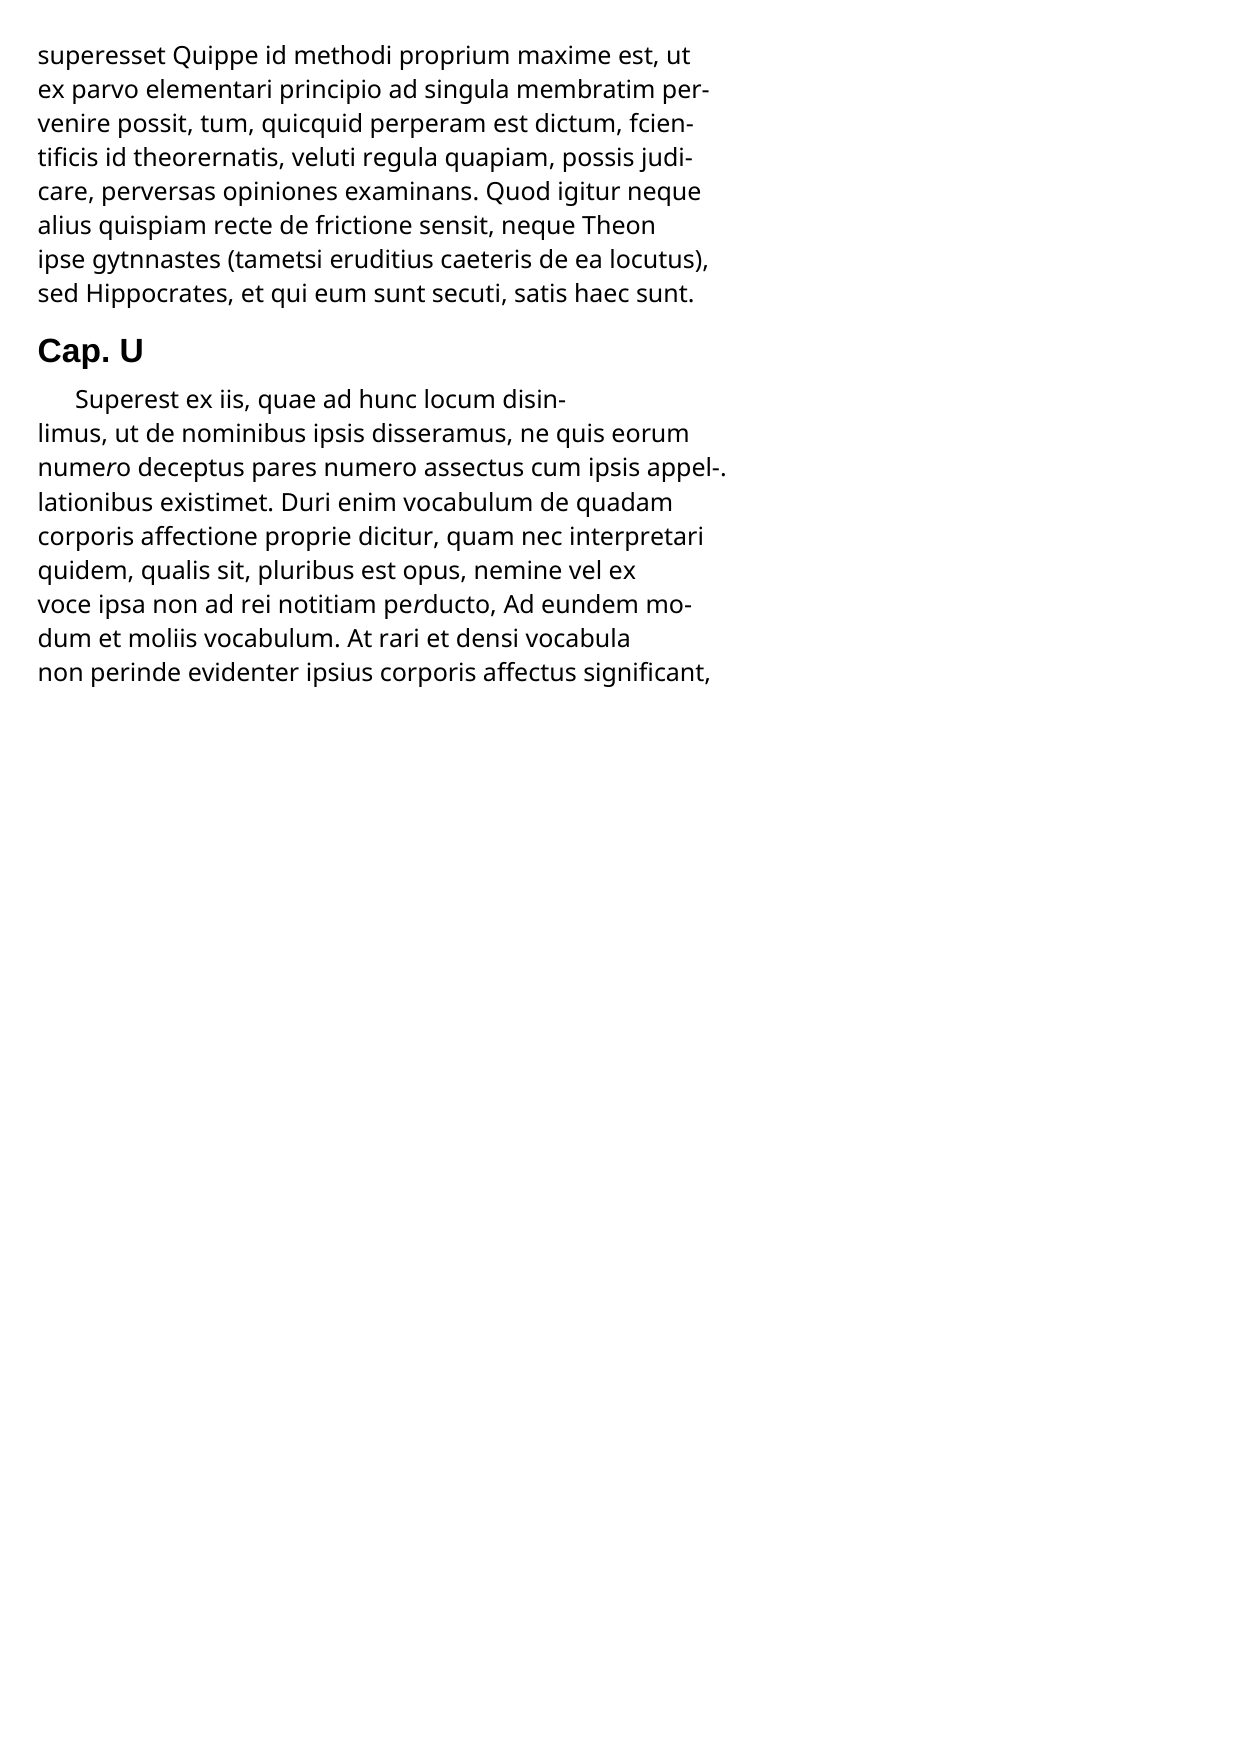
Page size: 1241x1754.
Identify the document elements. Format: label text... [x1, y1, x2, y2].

subtitle Cap. U [37, 331, 1203, 369]
text Superest ex iis, quae ad hunc locum disin- limus, ut de nominibus ipsis disseramus, ne quis eorum numero deceptus pares numero assectus cum ipsis appel-. lationibus existimet. Duri enim vocabulum de quadam corporis affectione proprie dicitur, quam nec interpretari quidem, qualis sit, pluribus est opus, nemine vel ex voce ipsa non ad rei notitiam perducto, Ad eundem mo- dum et moliis vocabulum. At rari et densi vocabula non perinde evidenter ipsius corporis affectus significant, [37, 382, 1203, 688]
text superesset Quippe id methodi proprium maxime est, ut ex parvo elementari principio ad singula membratim per- venire possit, tum, quicquid perperam est dictum, fcien- tificis id theorernatis, veluti regula quapiam, possis judi- care, perversas opiniones examinans. Quod igitur neque alius quispiam recte de frictione sensit, neque Theon ipse gytnnastes (tametsi eruditius caeteris de ea locutus), sed Hippocrates, et qui eum sunt secuti, satis haec sunt. [37, 37, 1203, 310]
